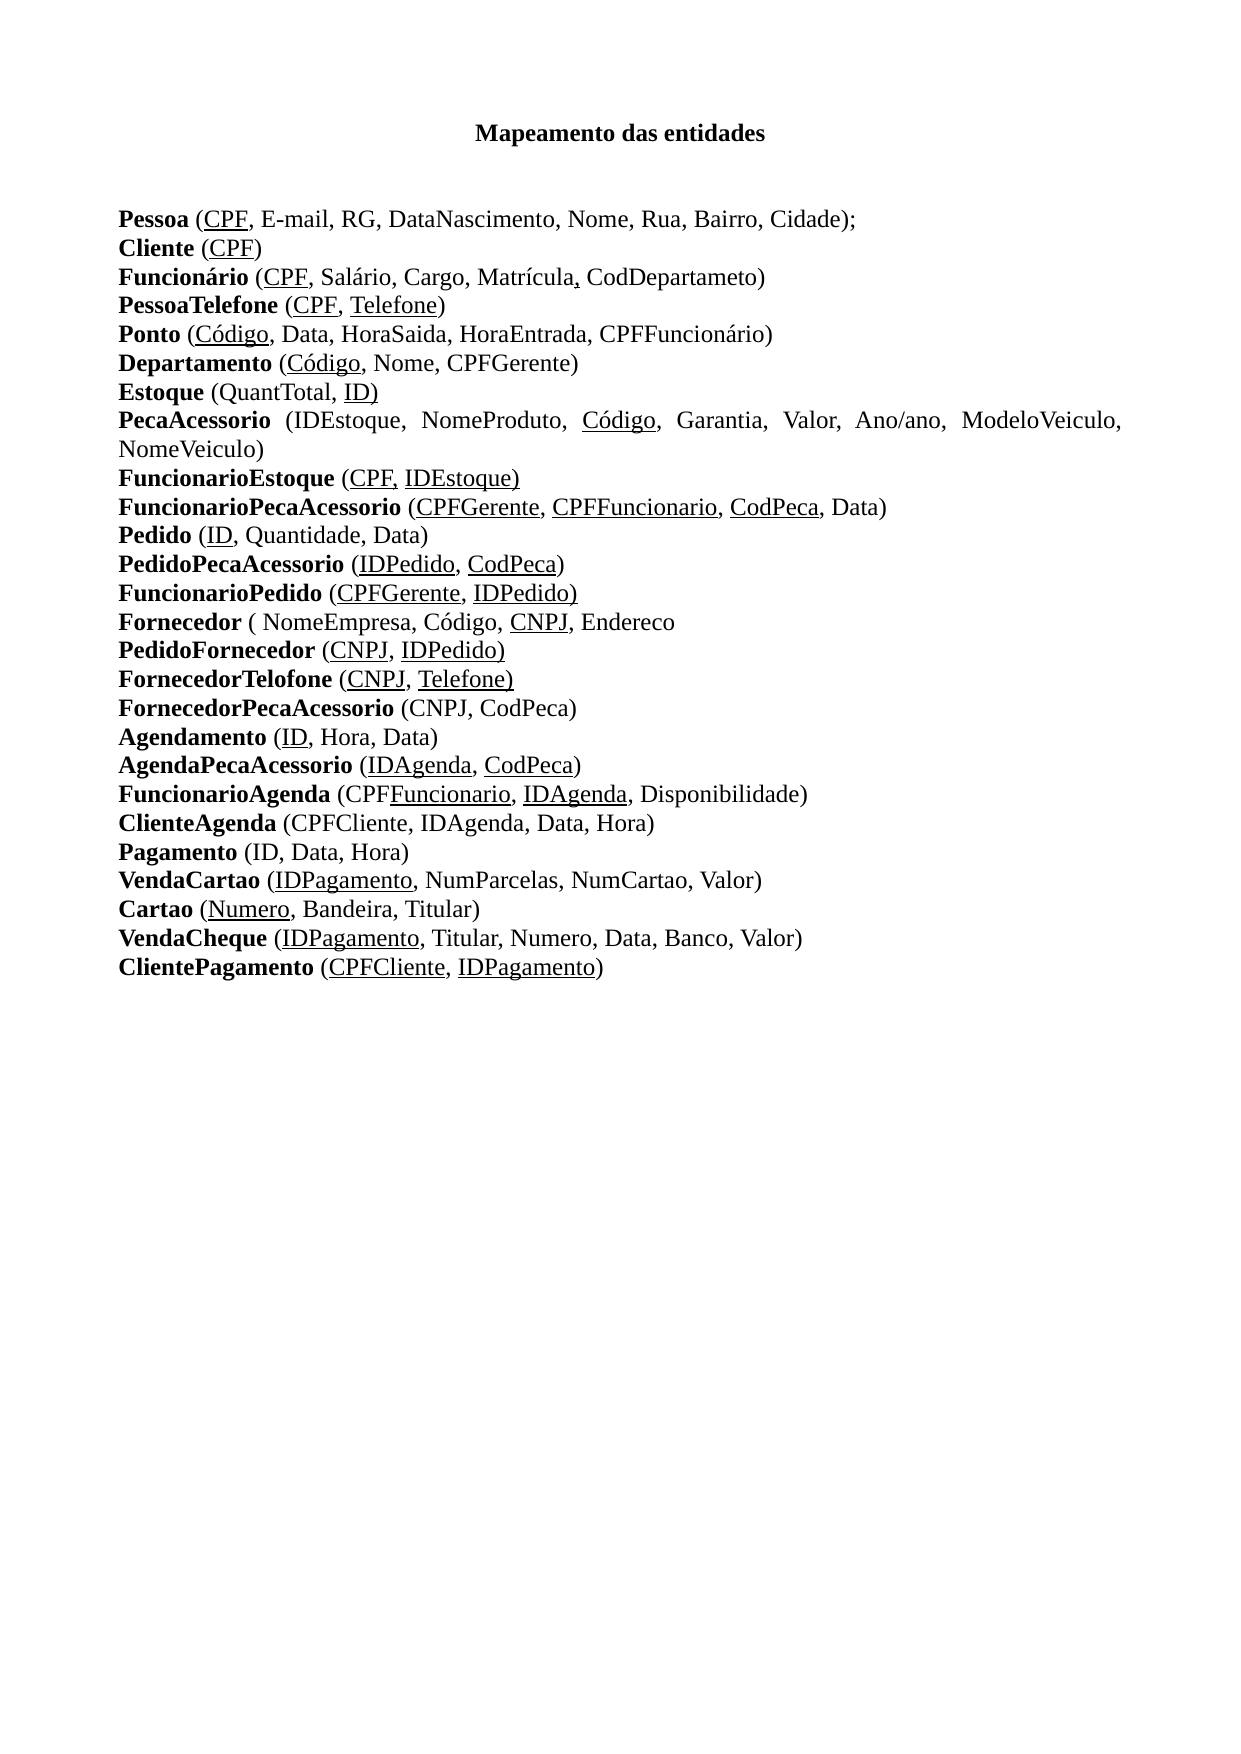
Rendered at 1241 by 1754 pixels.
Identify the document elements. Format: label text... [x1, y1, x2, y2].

text FuncionarioPecaAcessorio (CPFGerente, CPFFuncionario, CodPeca, Data) [118, 492, 1122, 521]
text Fornecedor ( NomeEmpresa, Código, CNPJ, Endereco [118, 607, 1122, 636]
text Pedido (ID, Quantidade, Data) [118, 521, 1122, 549]
text Departamento (Código, Nome, CPFGerente) [118, 348, 1122, 377]
text ClienteAgenda (CPFCliente, IDAgenda, Data, Hora) [118, 808, 1122, 837]
text Mapeamento das entidades [118, 118, 1122, 147]
text ClientePagamento (CPFCliente, IDPagamento) [118, 952, 1122, 981]
text FuncionarioEstoque (CPF, IDEstoque) [118, 463, 1122, 492]
text Estoque (QuantTotal, ID) [118, 377, 1122, 406]
text Pessoa (CPF, E-mail, RG, DataNascimento, Nome, Rua, Bairro, Cidade); [118, 204, 1122, 233]
text VendaCheque (IDPagamento, Titular, Numero, Data, Banco, Valor) [118, 923, 1122, 952]
text Funcionário (CPF, Salário, Cargo, Matrícula, CodDepartameto) [118, 262, 1122, 291]
text PedidoPecaAcessorio (IDPedido, CodPeca) [118, 549, 1122, 578]
text Agendamento (ID, Hora, Data) [118, 722, 1122, 751]
text AgendaPecaAcessorio (IDAgenda, CodPeca) [118, 751, 1122, 779]
text Pagamento (ID, Data, Hora) [118, 837, 1122, 866]
text Cartao (Numero, Bandeira, Titular) [118, 894, 1122, 923]
text FuncionarioPedido (CPFGerente, IDPedido) [118, 578, 1122, 607]
text PecaAcessorio (IDEstoque, NomeProduto, Código, Garantia, Valor, Ano/ano, ModeloVeiculo, NomeVeiculo) [118, 406, 1122, 463]
text FuncionarioAgenda (CPFFuncionario, IDAgenda, Disponibilidade) [118, 779, 1122, 808]
text Ponto (Código, Data, HoraSaida, HoraEntrada, CPFFuncionário) [118, 319, 1122, 348]
text VendaCartao (IDPagamento, NumParcelas, NumCartao, Valor) [118, 866, 1122, 894]
text Cliente (CPF) [118, 233, 1122, 262]
text PedidoFornecedor (CNPJ, IDPedido) [118, 636, 1122, 664]
text FornecedorPecaAcessorio (CNPJ, CodPeca) [118, 693, 1122, 722]
text FornecedorTelofone (CNPJ, Telefone) [118, 664, 1122, 693]
text PessoaTelefone (CPF, Telefone) [118, 291, 1122, 319]
